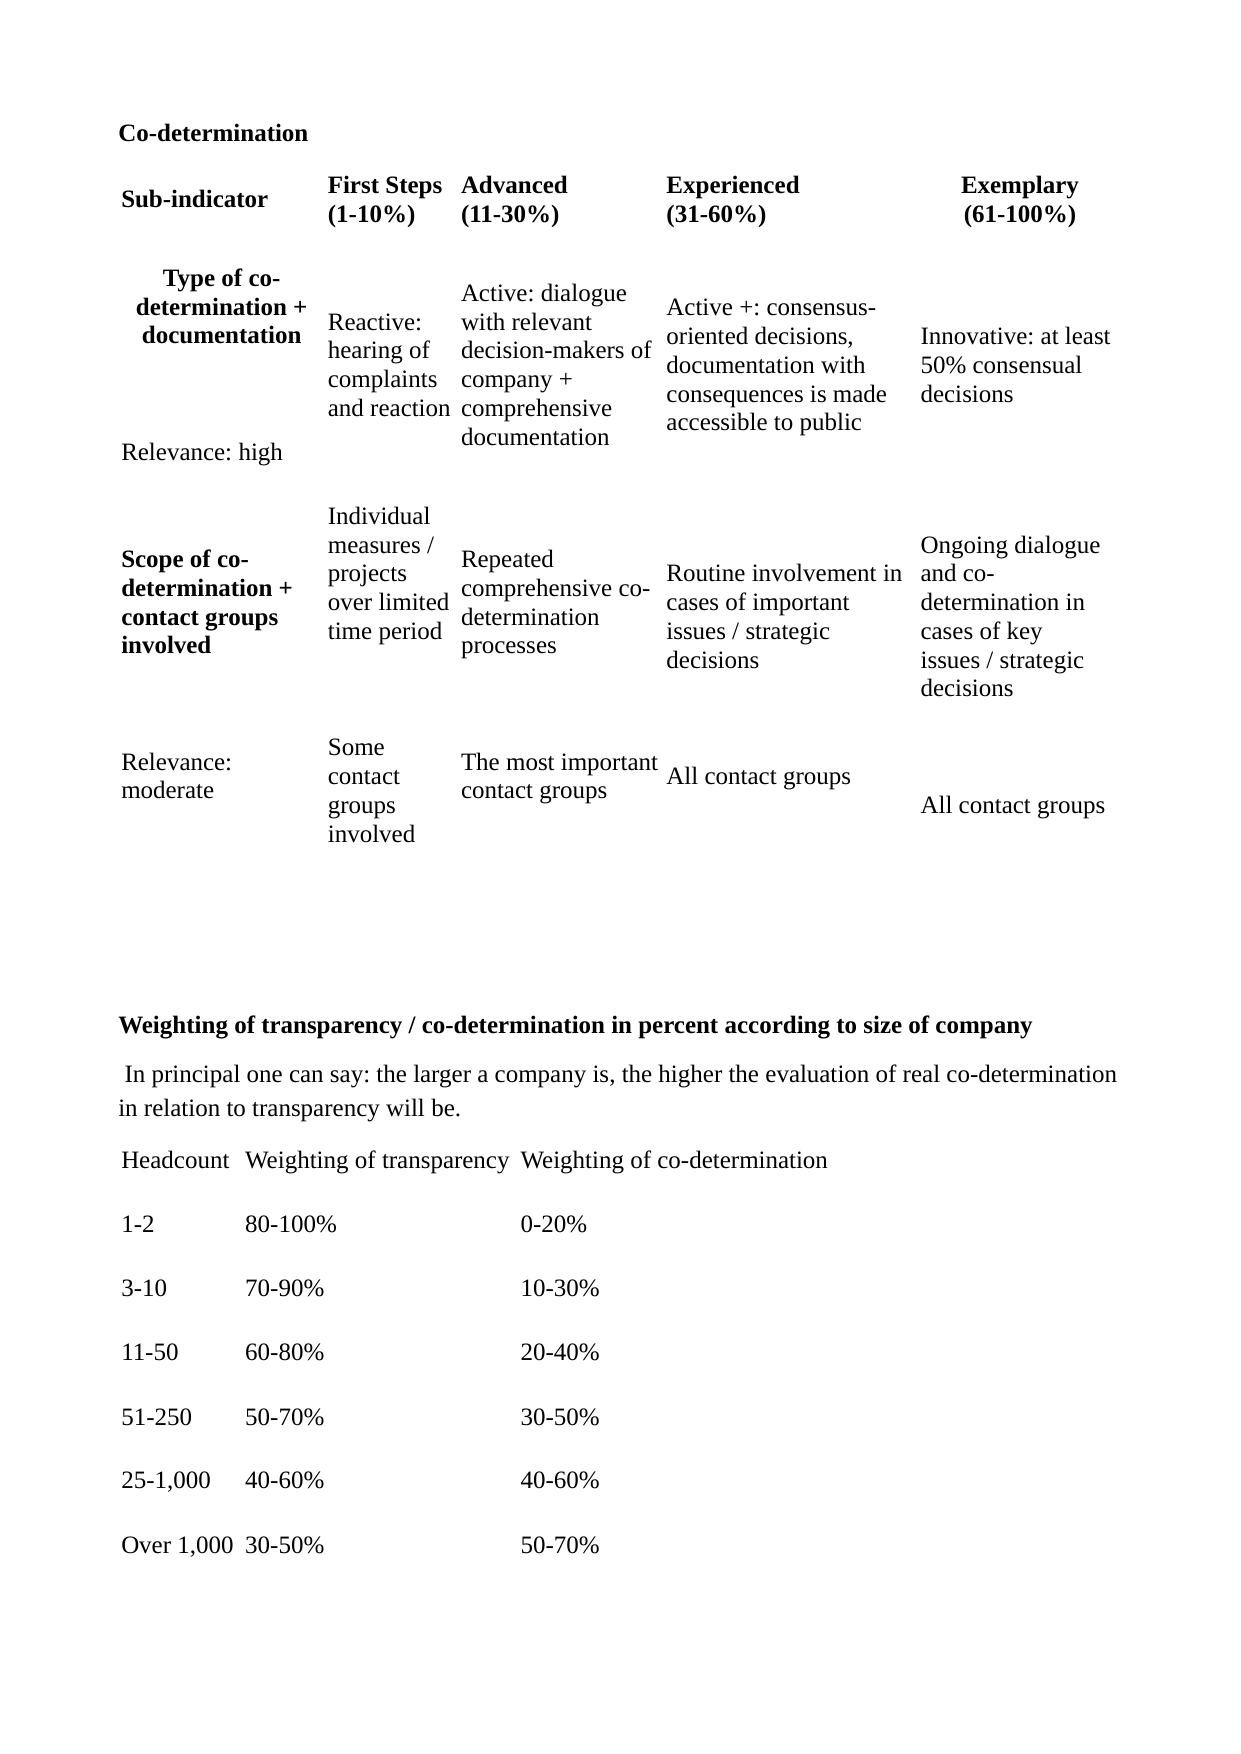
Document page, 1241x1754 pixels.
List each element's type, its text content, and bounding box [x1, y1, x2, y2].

text Co-determination [118, 118, 1122, 147]
table_cell [151, 950, 161, 961]
table_cell [130, 950, 140, 961]
table_header Weighting of transparency [242, 1143, 517, 1206]
table_cell [140, 940, 151, 950]
table_cell Scope of co-determination + contact groups involved Relevance: moderate [118, 498, 325, 880]
table_cell 50-70% [242, 1399, 517, 1463]
table_cell 0-20% [518, 1206, 839, 1271]
table_header First Steps (1-10%) [325, 167, 458, 260]
table_cell Active +: consensus-oriented decisions, documentation with consequences is made accessible to public [663, 260, 917, 498]
table_header [118, 929, 130, 939]
table_cell [130, 940, 140, 950]
table_header [130, 929, 140, 939]
table_header Exemplary (61-100%) [918, 167, 1122, 260]
table_cell 20-40% [518, 1335, 839, 1399]
table_cell Over 1,000 [118, 1527, 242, 1591]
table_header Sub-indicator [118, 167, 325, 260]
table_cell Type of co-determination + documentation Relevance: high [118, 260, 325, 498]
table_cell 1-2 [118, 1206, 242, 1271]
table_cell 51-250 [118, 1399, 242, 1463]
table_cell [161, 950, 175, 961]
text Weighting of transparency / co-determination in percent according to size of company [118, 1010, 1122, 1038]
table_cell 30-50% [518, 1399, 839, 1463]
table_header Headcount [118, 1143, 242, 1206]
table_cell [151, 940, 161, 950]
table_cell Individual measures / projects over limited time period Some contact groups involved [325, 498, 458, 880]
table_header Weighting of co-determination [518, 1143, 839, 1206]
table_cell Innovative: at least 50% consensual decisions [918, 260, 1122, 498]
table_cell 70-90% [242, 1271, 517, 1334]
table_cell [161, 940, 175, 950]
table_cell [118, 950, 130, 961]
table_header Experienced (31-60%) [663, 167, 917, 260]
table_header [161, 929, 175, 939]
table_cell 40-60% [242, 1463, 517, 1527]
table_cell Repeated comprehensive co-determination processes The most important contact groups [458, 498, 663, 880]
table_header Advanced (11-30%) [458, 167, 663, 260]
table_cell 3-10 [118, 1271, 242, 1334]
table_cell 50-70% [518, 1527, 839, 1591]
text In principal one can say: the larger a company is, the higher the evaluation of real co-determination in relation to transparency will be. [118, 1059, 1122, 1122]
table_cell 11-50 [118, 1335, 242, 1399]
table_cell 60-80% [242, 1335, 517, 1399]
table_cell Routine involvement in cases of important issues / strategic decisions All contact groups [663, 498, 917, 880]
table_cell Ongoing dialogue and co-determination in cases of key issues / strategic decisions All contact groups [918, 498, 1122, 880]
table_header [151, 929, 161, 939]
table_cell [140, 950, 151, 961]
table_header [140, 929, 151, 939]
table_cell [118, 940, 130, 950]
table_cell 25-1,000 [118, 1463, 242, 1527]
table_cell Reactive: hearing of complaints and reaction [325, 260, 458, 498]
table_cell 10-30% [518, 1271, 839, 1334]
table_cell 30-50% [242, 1527, 517, 1591]
table_cell 80-100% [242, 1206, 517, 1271]
table_cell 40-60% [518, 1463, 839, 1527]
table_cell Active: dialogue with relevant decision-makers of company + comprehensive documentation [458, 260, 663, 498]
